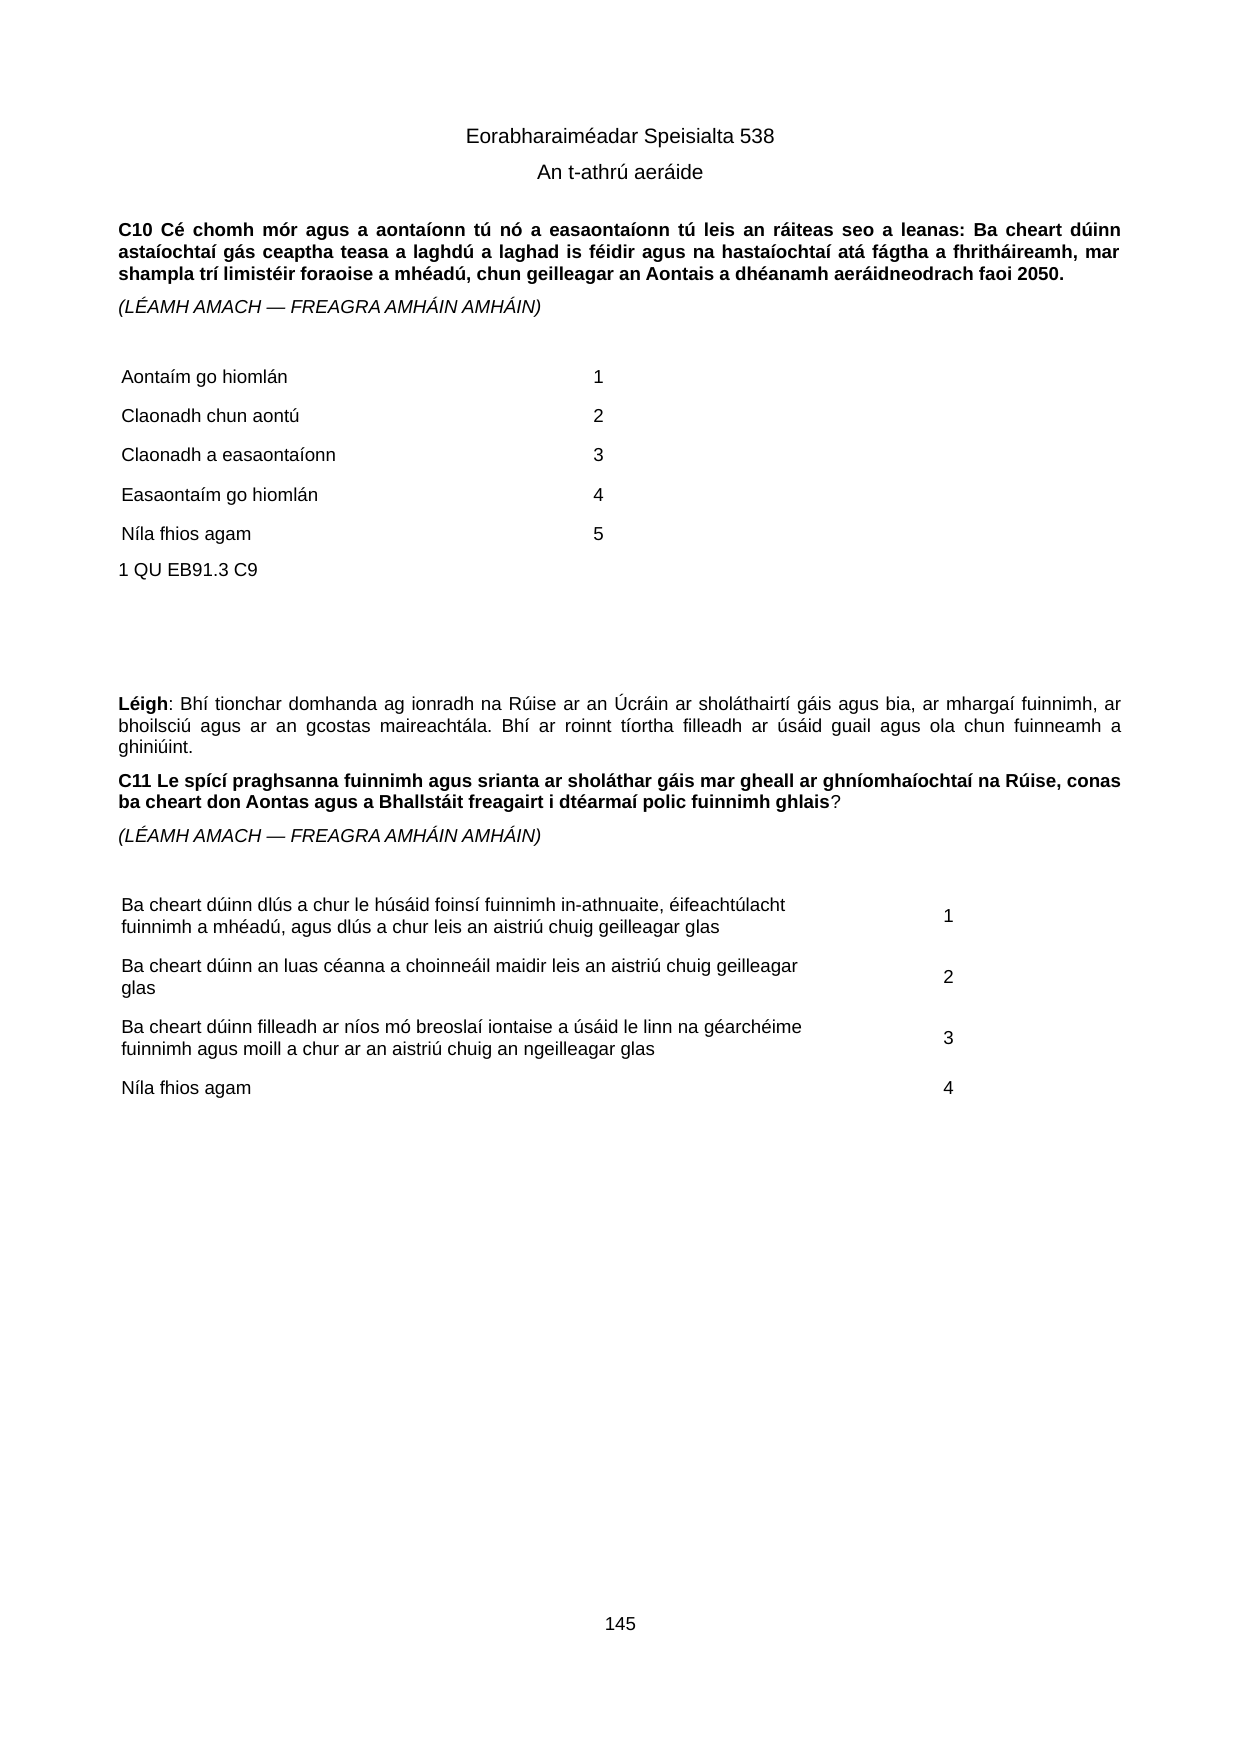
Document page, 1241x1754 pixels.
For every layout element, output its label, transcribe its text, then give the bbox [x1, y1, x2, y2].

text C10 Cé chomh mór agus a aontaíonn tú nó a easaontaíonn tú leis an ráiteas seo a leanas: Ba cheart dúinn astaíochtaí gás ceaptha teasa a laghdú a laghad is féidir agus na hastaíochtaí atá fágtha a fhritháireamh, mar shampla trí limistéir foraoise a mhéadú, chun geilleagar an Aontais a dhéanamh aeráidneodrach faoi 2050. [118, 219, 1122, 284]
table_cell Claonadh chun aontú [118, 396, 468, 435]
text C11 Le spící praghsanna fuinnimh agus srianta ar sholáthar gáis mar gheall ar ghníomhaíochtaí na Rúise, conas ba cheart don Aontas agus a Bhallstáit freagairt i dtéarmaí polic fuinnimh ghlais? [118, 769, 1122, 812]
table_cell Níla fhios agam [118, 514, 468, 553]
table_cell 5 [468, 514, 606, 553]
text (LÉAMH AMACH — FREAGRA AMHÁIN AMHÁIN) [118, 296, 1122, 317]
table_cell 3 [468, 435, 606, 474]
text 1 QU EB91.3 C9 [118, 559, 1122, 581]
table_cell 2 [468, 396, 606, 435]
table_cell Claonadh a easaontaíonn [118, 435, 468, 474]
table_cell 4 [818, 1068, 956, 1107]
table_cell Easaontaím go hiomlán [118, 475, 468, 514]
table_cell 2 [818, 946, 956, 1007]
text (LÉAMH AMACH — FREAGRA AMHÁIN AMHÁIN) [118, 824, 1122, 846]
table_cell Níla fhios agam [118, 1068, 818, 1107]
text Léigh: Bhí tionchar domhanda ag ionradh na Rúise ar an Úcráin ar sholáthairtí gáis agus bia, ar mhargaí fuinnimh, ar bhoilsciú agus ar an gcostas maireachtála. Bhí ar roinnt tíortha filleadh ar úsáid guail agus ola chun fuinneamh a ghiniúint. [118, 693, 1122, 757]
table_header 1 [818, 885, 956, 946]
table_header Ba cheart dúinn dlús a chur le húsáid foinsí fuinnimh in-athnuaite, éifeachtúlacht fuinnimh a mhéadú, agus dlús a chur leis an aistriú chuig geilleagar glas [118, 885, 818, 946]
table_cell Ba cheart dúinn an luas céanna a choinneáil maidir leis an aistriú chuig geilleagar glas [118, 946, 818, 1007]
table_header 1 [468, 357, 606, 396]
table_cell 3 [818, 1007, 956, 1068]
table_cell Ba cheart dúinn filleadh ar níos mó breoslaí iontaise a úsáid le linn na géarchéime fuinnimh agus moill a chur ar an aistriú chuig an ngeilleagar glas [118, 1007, 818, 1068]
table_cell 4 [468, 475, 606, 514]
table_header Aontaím go hiomlán [118, 357, 468, 396]
